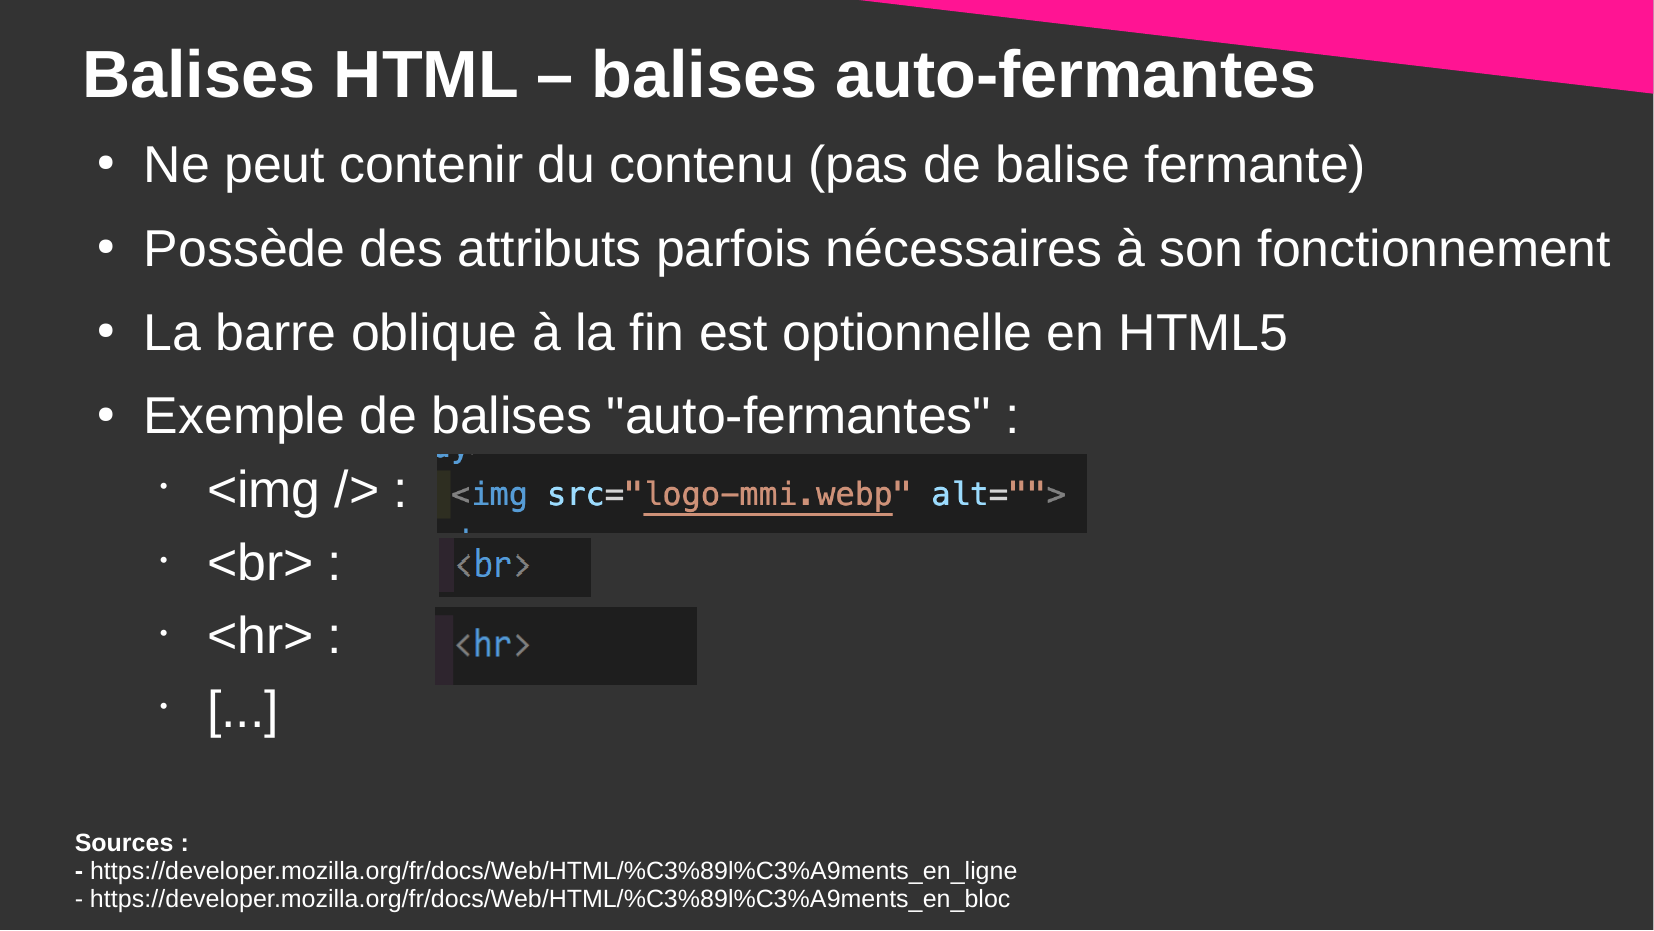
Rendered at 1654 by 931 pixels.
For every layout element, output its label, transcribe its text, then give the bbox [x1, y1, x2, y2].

picture [439, 538, 591, 597]
title Balises HTML – balises auto-fermantes [82, 37, 1571, 112]
text_box [858, 0, 1654, 94]
picture [437, 454, 1087, 534]
text_box Sources : - https://developer.mozilla.org/fr/docs/Web/HTML/%C3%89l%C3%A9ments_en_ligne - https://developer.mozilla.org/fr/docs/Web/HTML/%C3%89l%C3%A9ments_en_bloc [59, 821, 1546, 920]
picture [435, 607, 697, 685]
list Ne peut contenir du contenu (pas de balise fermante) Possède des attributs parfois nécessaires à son fonctionnement La barre oblique à la fin est optionnelle en HTML5 Exemple de balises "auto-fermantes" : <img /> : <br> : <hr> : [...] [80, 135, 1620, 777]
